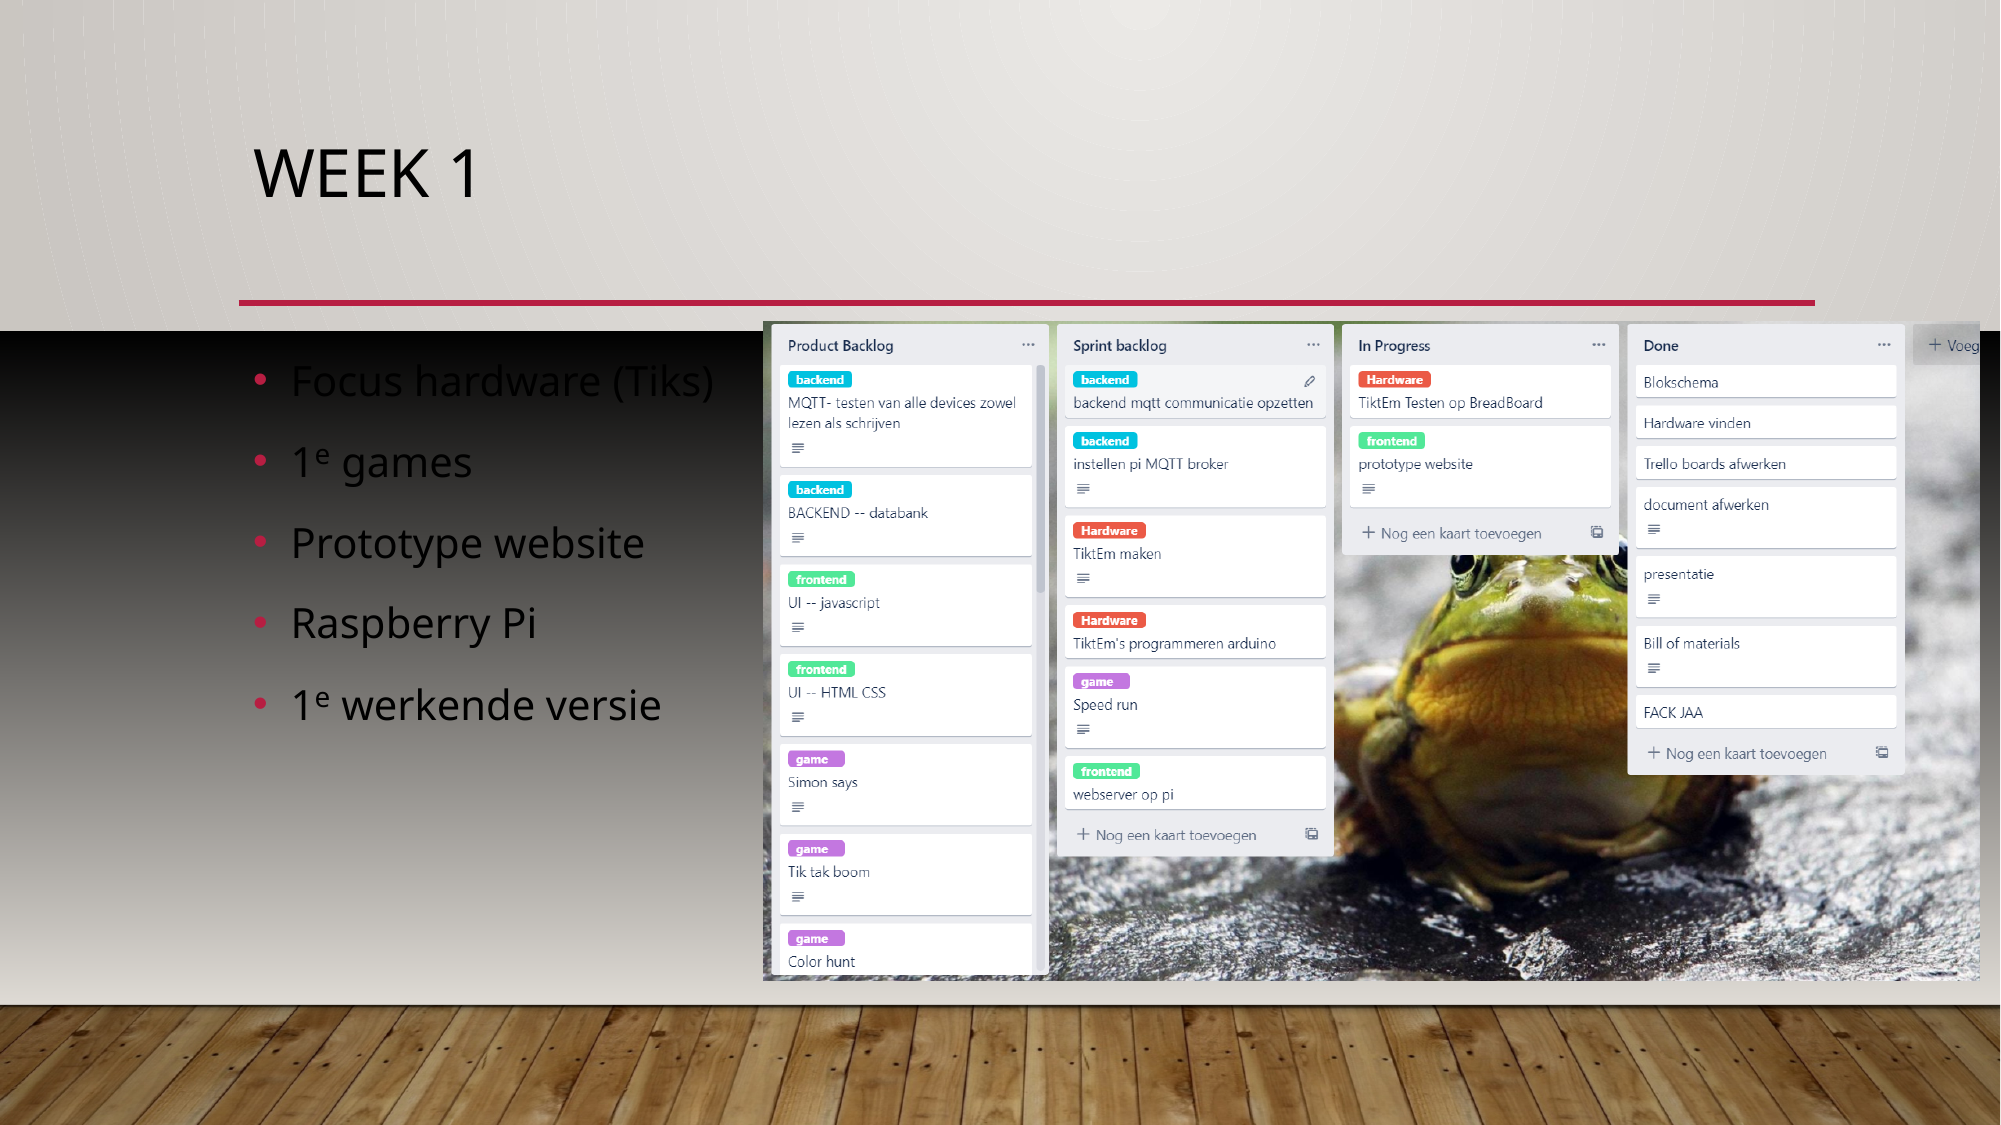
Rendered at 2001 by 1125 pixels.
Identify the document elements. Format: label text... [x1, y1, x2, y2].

list Focus hardware (Tiks) 1e games Prototype website Raspberry Pi 1e werkende versie [238, 337, 1649, 1051]
picture [763, 321, 1980, 981]
title Week 1 [238, 131, 1814, 305]
